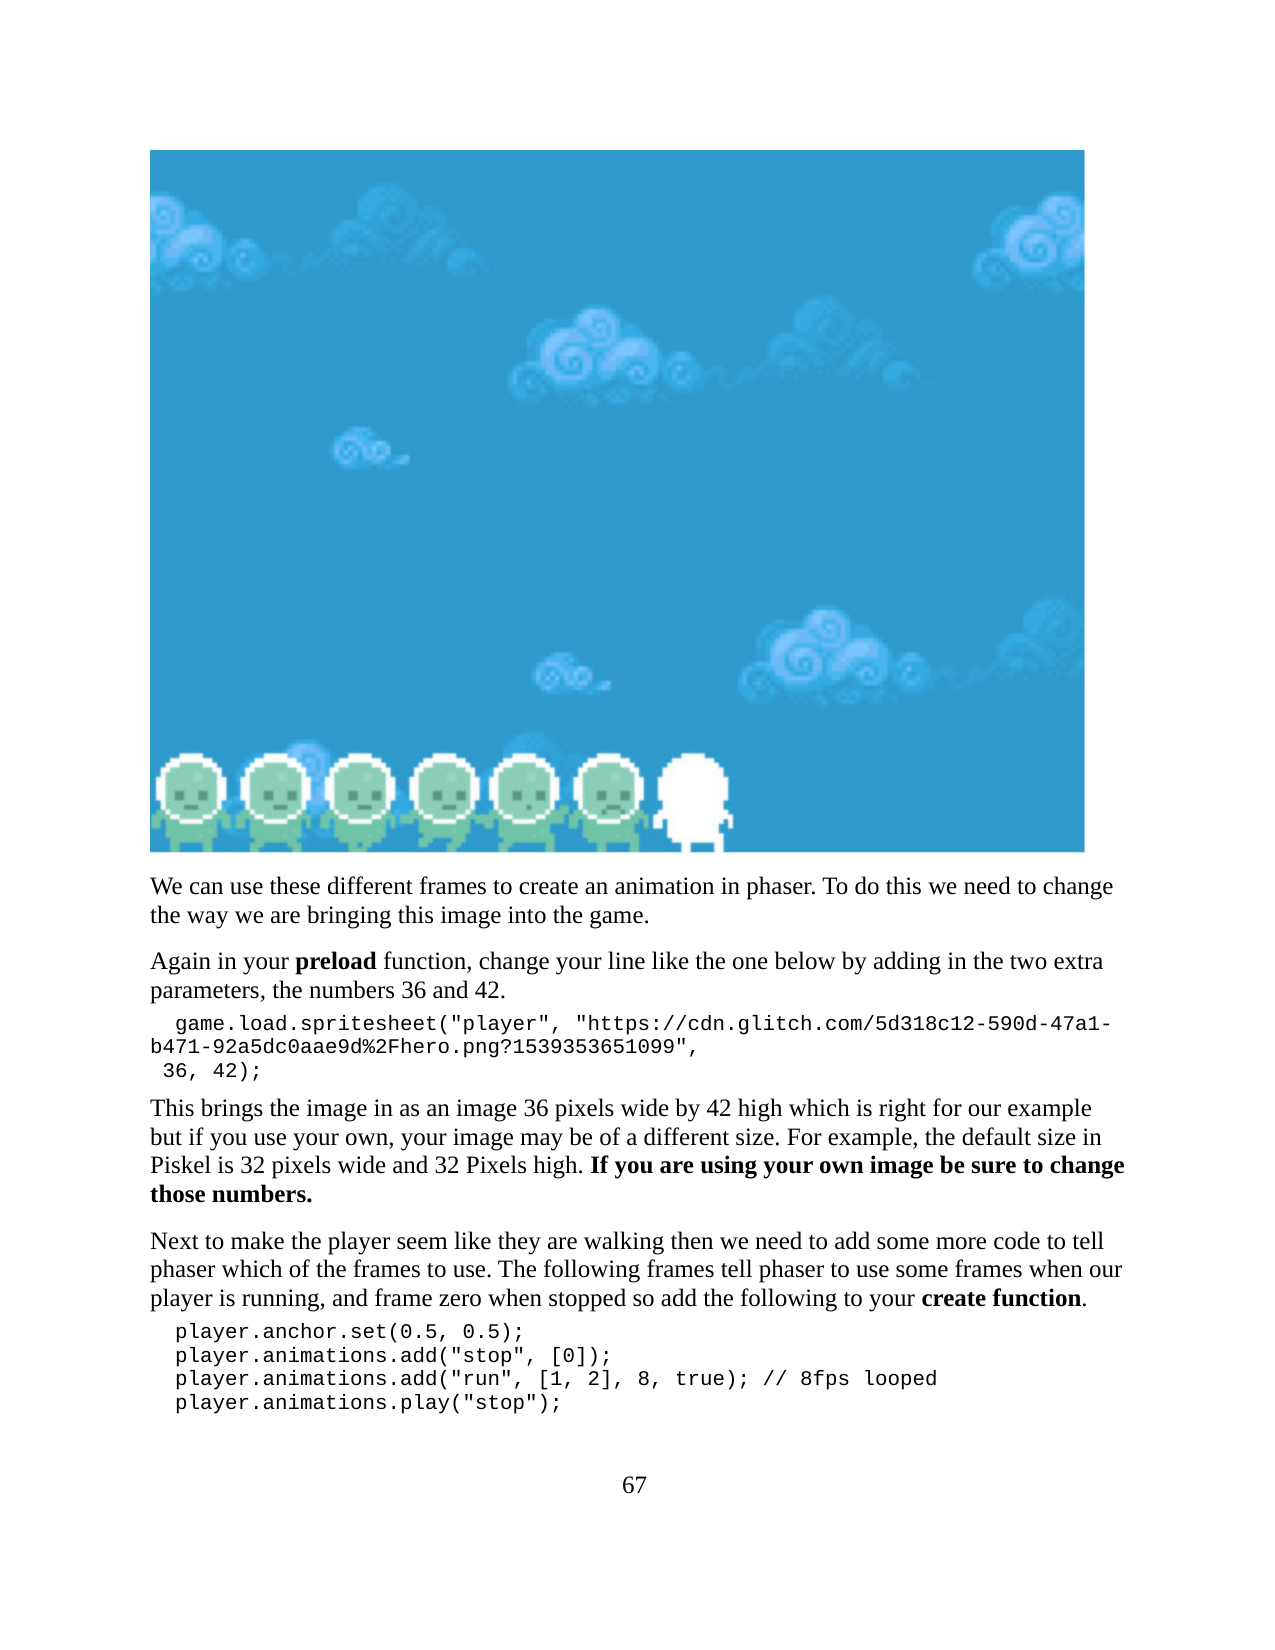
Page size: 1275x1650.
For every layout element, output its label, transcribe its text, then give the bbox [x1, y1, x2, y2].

text Next to make the player seem like they are walking then we need to add some more code to tell phaser which of the frames to use. The following frames tell phaser to use some frames when our player is running, and frame zero when stopped so add the following to your create function. [150, 1226, 1125, 1312]
picture [150, 150, 1088, 854]
text game.load.spritesheet("player", "https://cdn.glitch.com/5d318c12-590d-47a1-b471-92a5dc0aae9d%2Fhero.png?1539353651099", [150, 1013, 1125, 1060]
text player.anchor.set(0.5, 0.5); [150, 1321, 1125, 1344]
text player.animations.add("run", [1, 2], 8, true); // 8fps looped [150, 1368, 1125, 1392]
text player.animations.add("stop", [0]); [150, 1344, 1125, 1368]
text We can use these different frames to create an animation in phaser. To do this we need to change the way we are bringing this image into the game. [150, 871, 1125, 928]
text player.animations.play("stop"); [150, 1392, 1125, 1416]
text 36, 42); [150, 1060, 1125, 1084]
text Again in your preload function, change your line like the one below by adding in the two extra parameters, the numbers 36 and 42. [150, 946, 1125, 1004]
text This brings the image in as an image 36 pixels wide by 42 high which is right for our example but if you use your own, your image may be of a different size. For example, the default size in Piskel is 32 pixels wide and 32 Pixels high. If you are using your own image be sure to change those numbers. [150, 1093, 1125, 1208]
